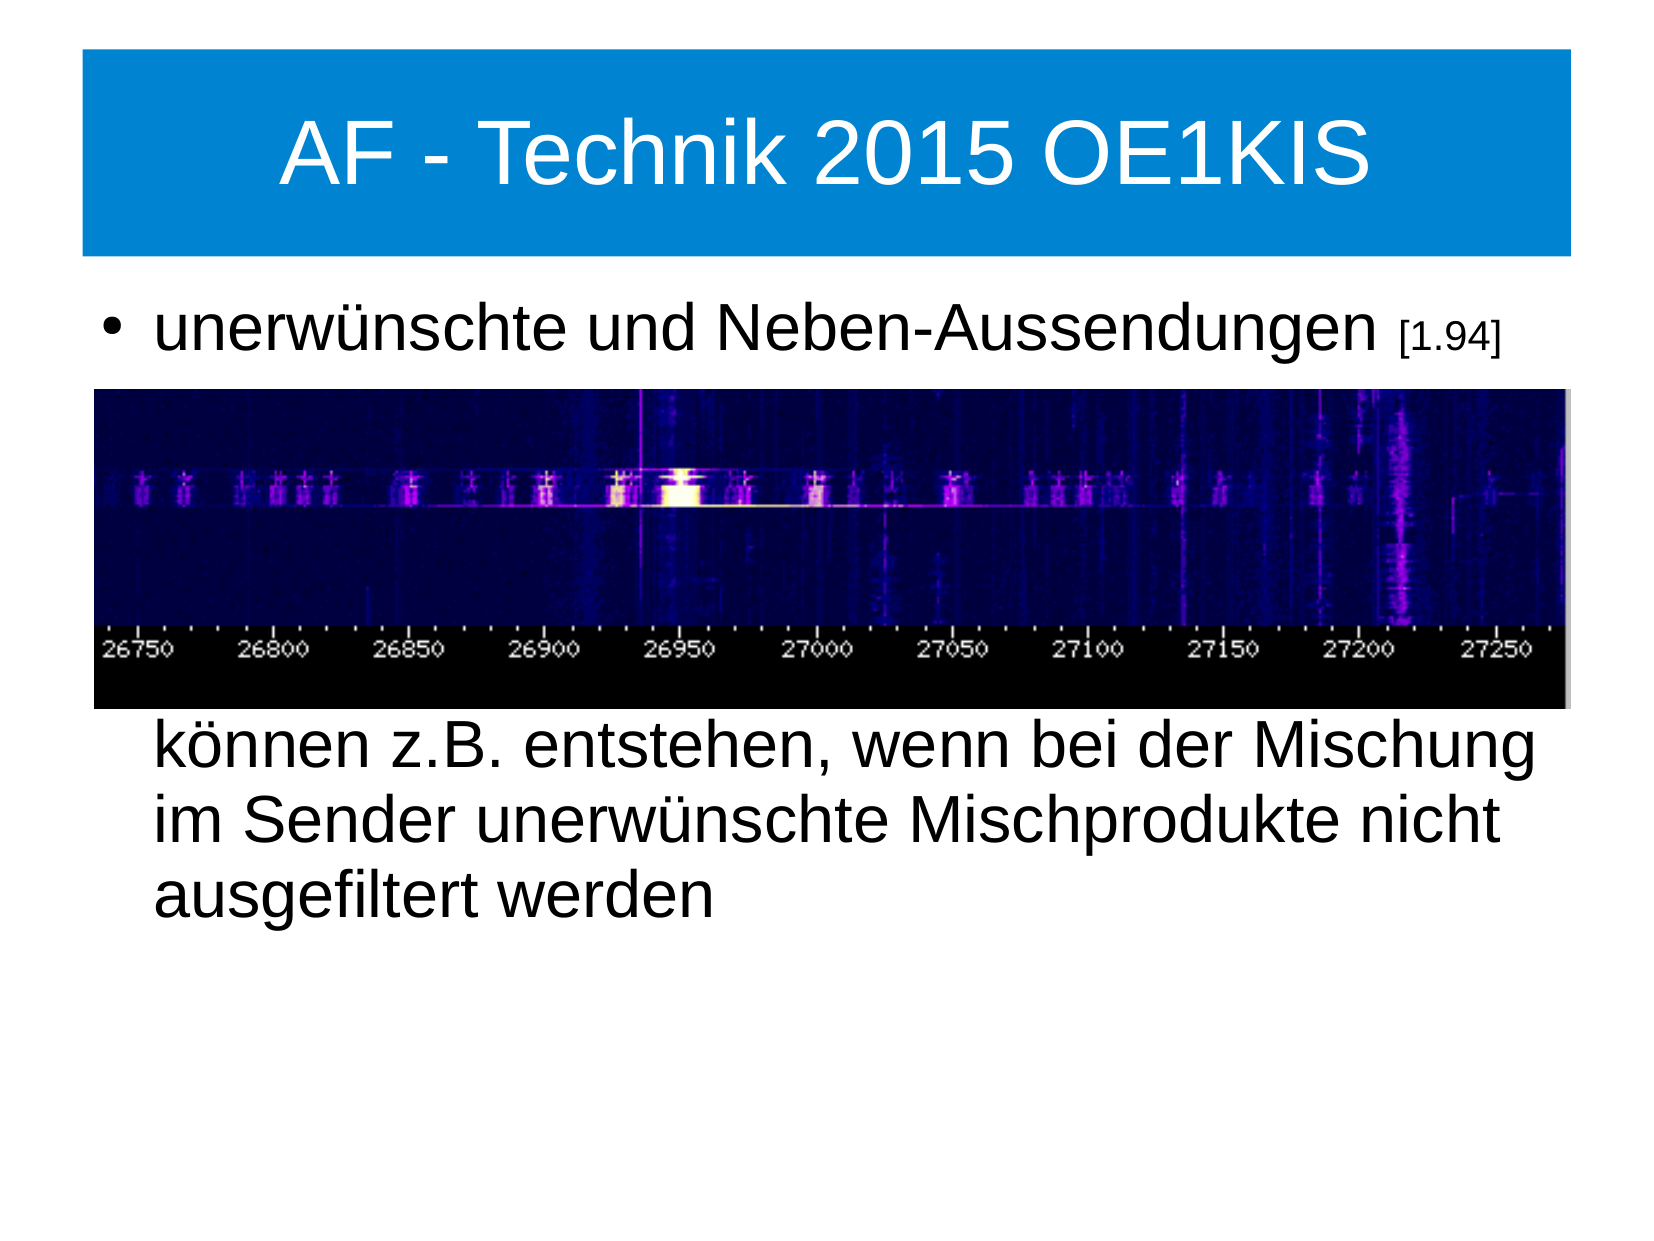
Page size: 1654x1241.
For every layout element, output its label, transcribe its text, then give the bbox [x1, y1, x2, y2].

title AF - Technik 2015 OE1KIS [82, 49, 1571, 257]
list unerwünschte und Neben-Aussendungen [1.94] können z.B. entstehen, wenn bei der Mischung im Sender unerwünschte Mischprodukte nicht ausgefiltert werden [82, 290, 1571, 1010]
picture [94, 389, 1571, 709]
